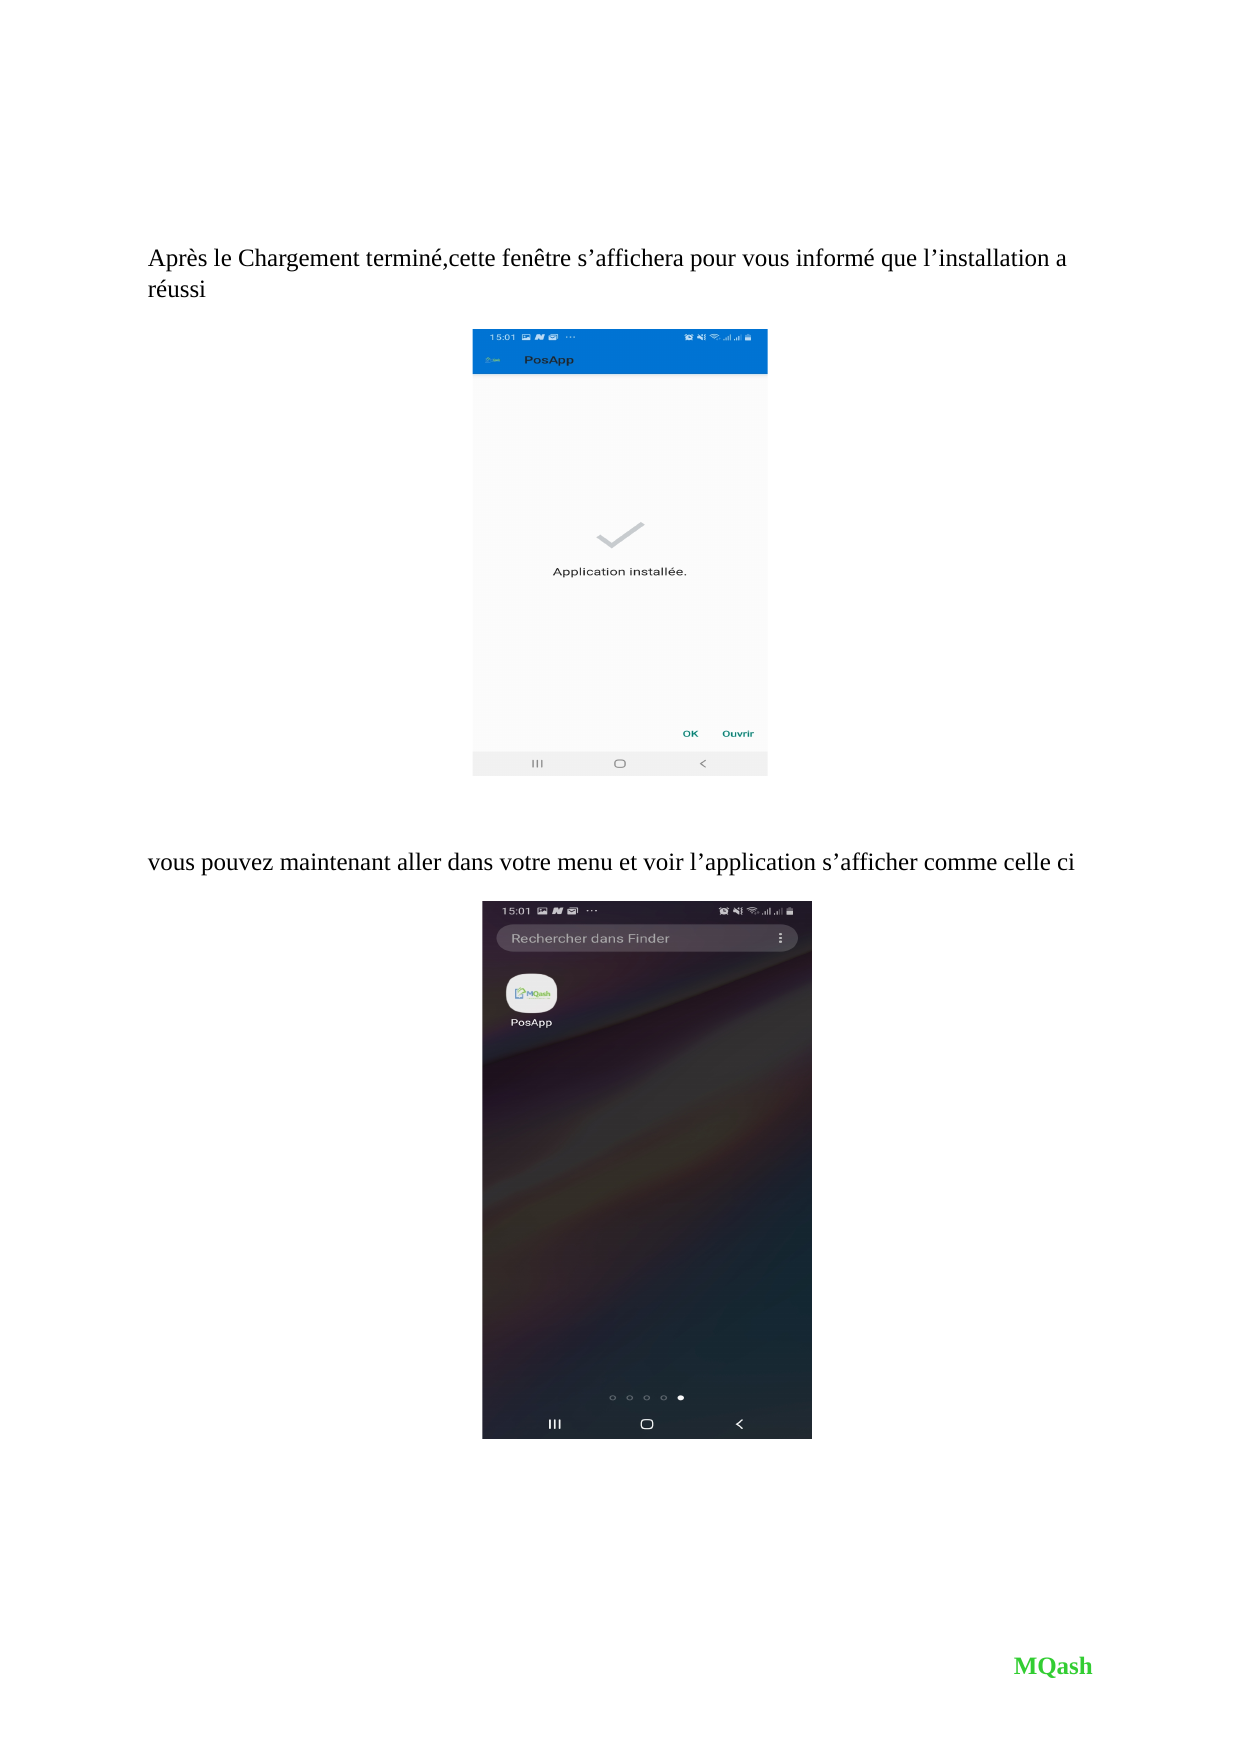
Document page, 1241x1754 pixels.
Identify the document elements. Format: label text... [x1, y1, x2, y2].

picture [472, 329, 768, 776]
text vous pouvez maintenant aller dans votre menu et voir l’application s’afficher comme celle ci [148, 847, 1093, 875]
picture [482, 901, 812, 1439]
text Après le Chargement terminé,cette fenêtre s’affichera pour vous informé que l’installation a réussi [148, 243, 1093, 303]
